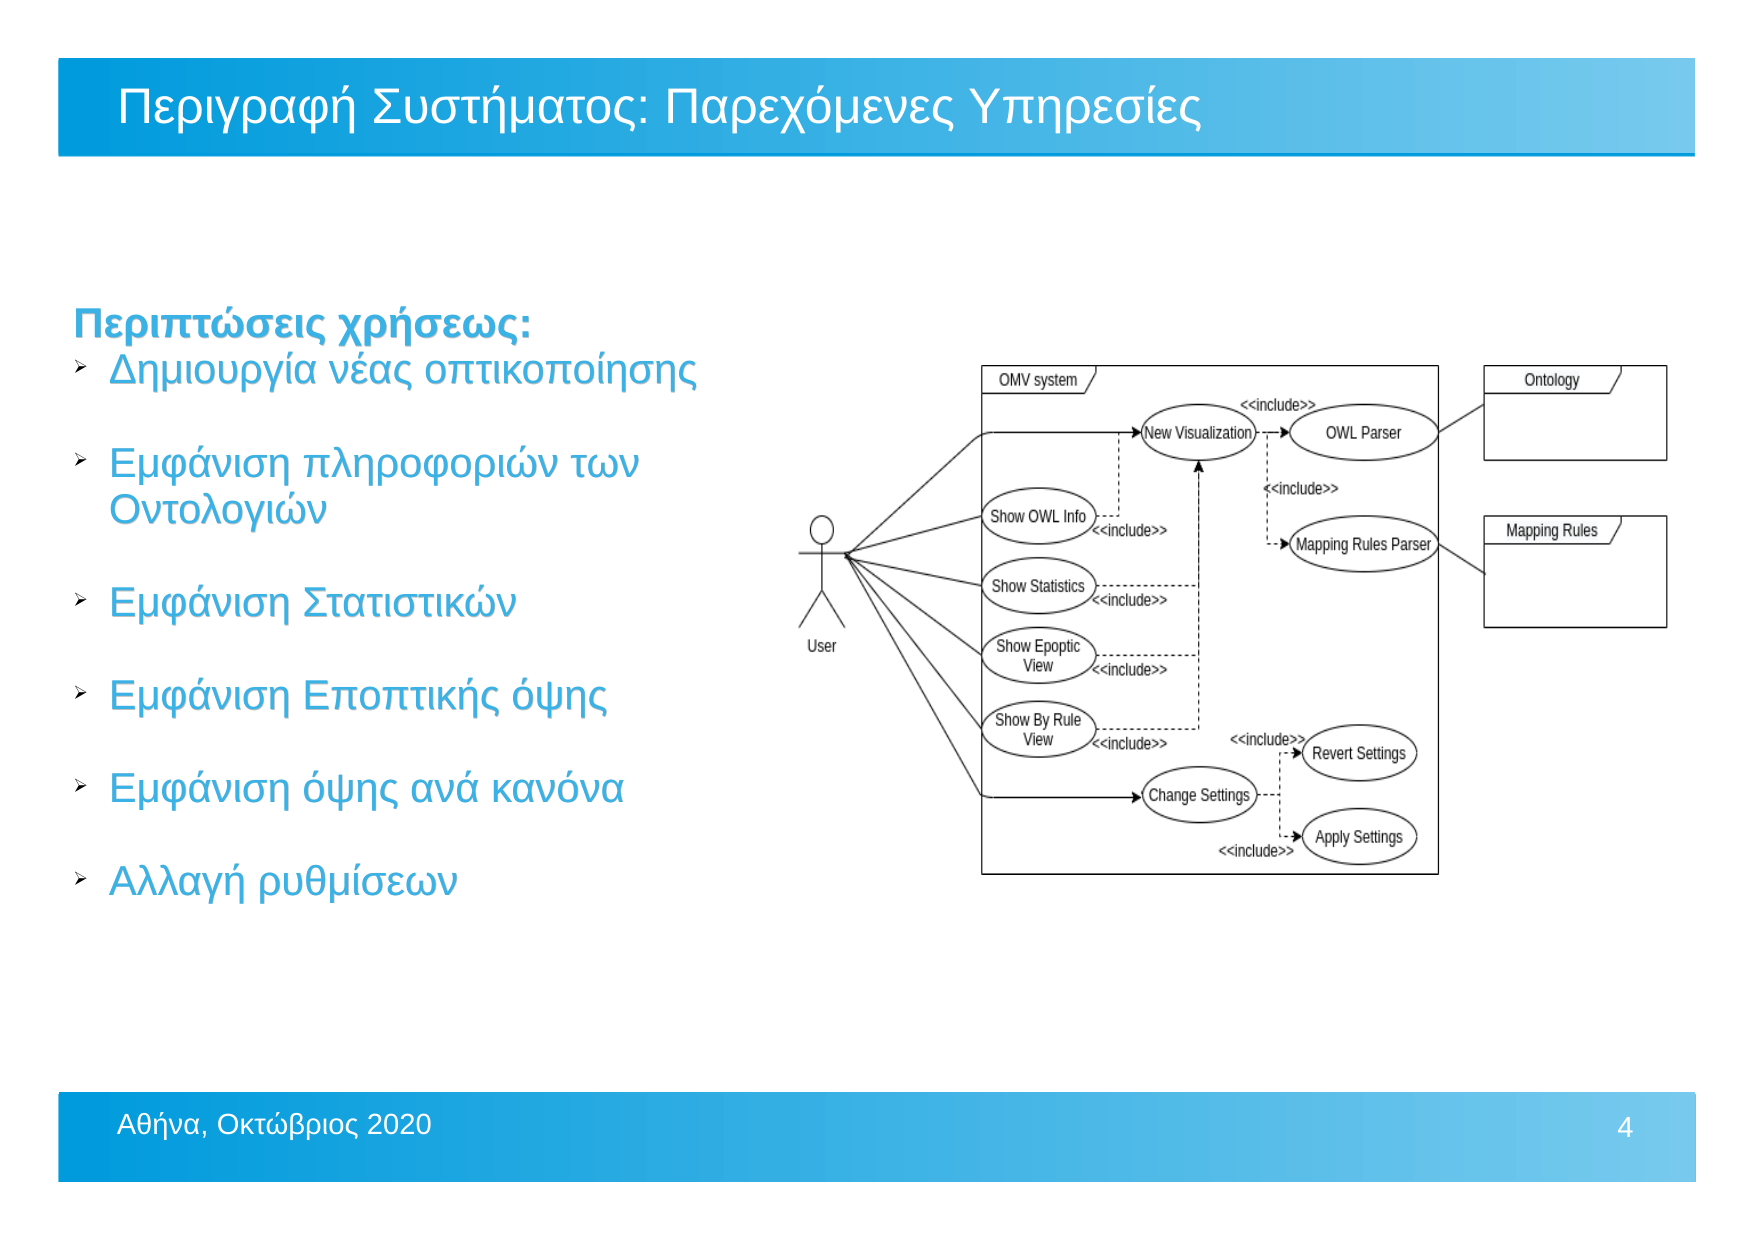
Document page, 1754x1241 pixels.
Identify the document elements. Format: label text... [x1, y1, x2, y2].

text_box Περιπτώσεις χρήσεως: Δημιουργία νέας οπτικοποίησης Εμφάνιση πληροφοριών των Οντολογιών Εμφάνιση Στατιστικών Εμφάνιση Εποπτικής όψης Εμφάνιση όψης ανά κανόνα Αλλαγή ρυθμίσεων [58, 292, 772, 948]
picture [794, 365, 1672, 875]
title Περιγραφή Συστήματος: Παρεχόμενες Υπηρεσίες [116, 58, 1637, 154]
